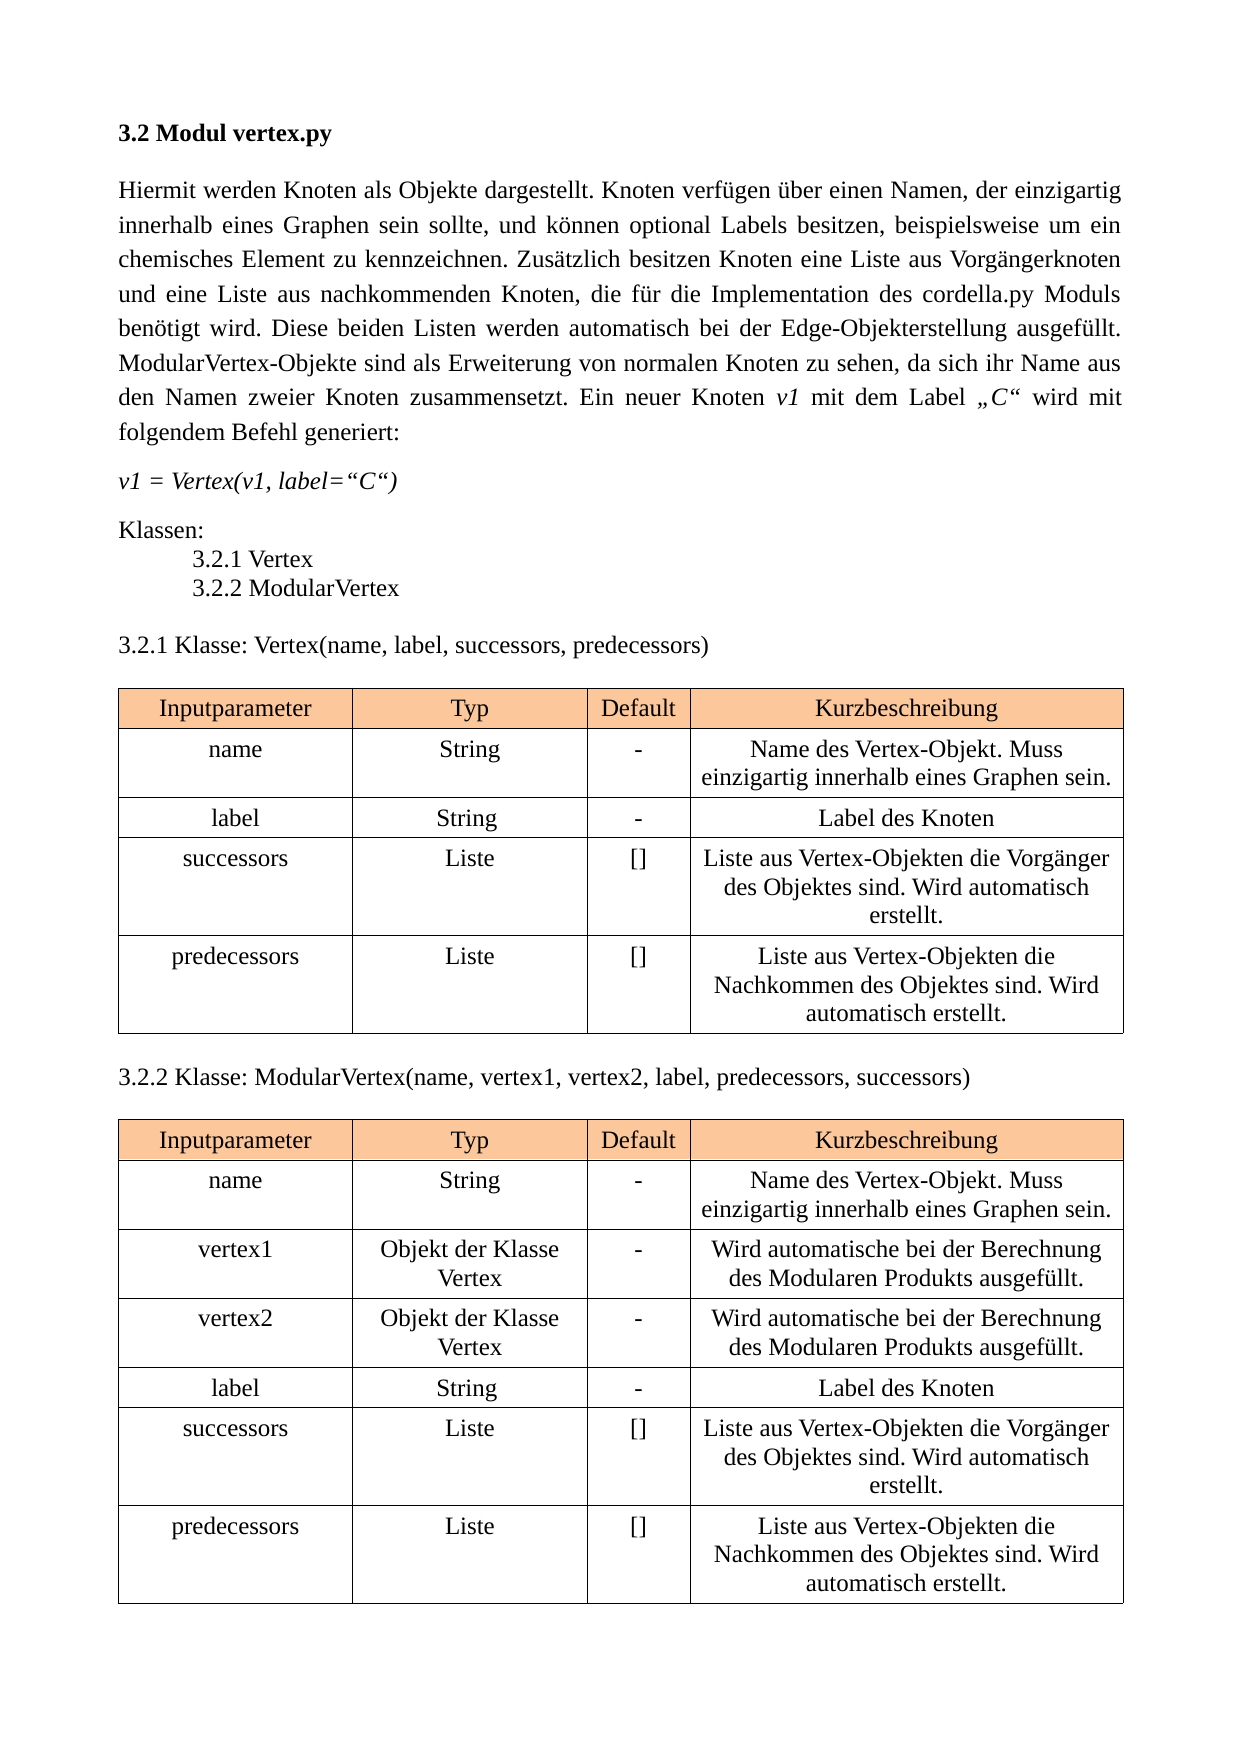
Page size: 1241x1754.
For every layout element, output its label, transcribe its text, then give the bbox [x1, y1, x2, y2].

table_cell Liste [353, 936, 587, 1033]
table_cell - [588, 1299, 690, 1367]
table_header Kurzbeschreibung [691, 689, 1123, 728]
table_header Default [588, 1120, 690, 1159]
table_cell Label des Knoten [691, 798, 1123, 837]
table_cell Objekt der Klasse Vertex [353, 1299, 587, 1367]
table_cell - [588, 1368, 690, 1407]
table_cell label [119, 1368, 352, 1407]
table_cell - [588, 1161, 690, 1229]
table_cell predecessors [119, 1506, 352, 1603]
table_cell - [588, 1230, 690, 1298]
table_cell - [588, 729, 690, 797]
table_cell - [588, 798, 690, 837]
text 3.2.2 Klasse: ModularVertex(name, vertex1, vertex2, label, predecessors, successors) [118, 1062, 1122, 1091]
text 3.2.2 ModularVertex [118, 573, 1122, 601]
table_cell String [353, 1161, 587, 1229]
table_header Typ [353, 1120, 587, 1159]
table_cell Liste aus Vertex-Objekten die Vorgänger des Objektes sind. Wird automatisch erstellt. [691, 1408, 1123, 1505]
table_cell Wird automatische bei der Berechnung des Modularen Produkts ausgefüllt. [691, 1230, 1123, 1298]
text 3.2.1 Klasse: Vertex(name, label, successors, predecessors) [118, 630, 1122, 659]
table_cell [] [588, 1506, 690, 1603]
table_cell label [119, 798, 352, 837]
table_cell Liste aus Vertex-Objekten die Vorgänger des Objektes sind. Wird automatisch erstellt. [691, 838, 1123, 935]
table_cell Liste [353, 838, 587, 935]
table_cell Liste aus Vertex-Objekten die Nachkommen des Objektes sind. Wird automatisch erstellt. [691, 1506, 1123, 1603]
text Hiermit werden Knoten als Objekte dargestellt. Knoten verfügen über einen Namen, der einzigartig innerhalb eines Graphen sein sollte, und können optional Labels besitzen, beispielsweise um ein chemisches Element zu kennzeichnen. Zusätzlich besitzen Knoten eine Liste aus Vorgängerknoten und eine Liste aus nachkommenden Knoten, die für die Implementation des cordella.py Moduls benötigt wird. Diese beiden Listen werden automatisch bei der Edge-Objekterstellung ausgefüllt. ModularVertex-Objekte sind als Erweiterung von normalen Knoten zu sehen, da sich ihr Name aus den Namen zweier Knoten zusammensetzt. Ein neuer Knoten v1 mit dem Label „C“ wird mit folgendem Befehl generiert: [118, 176, 1122, 446]
table_cell Objekt der Klasse Vertex [353, 1230, 587, 1298]
table_cell Liste aus Vertex-Objekten die Nachkommen des Objektes sind. Wird automatisch erstellt. [691, 936, 1123, 1033]
text v1 = Vertex(v1, label=“C“) [118, 466, 1122, 495]
table_cell Liste [353, 1506, 587, 1603]
table_cell String [353, 729, 587, 797]
table_cell [] [588, 936, 690, 1033]
table_header Default [588, 689, 690, 728]
table_header Typ [353, 689, 587, 728]
table_cell [] [588, 1408, 690, 1505]
table_cell vertex2 [119, 1299, 352, 1367]
table_cell Wird automatische bei der Berechnung des Modularen Produkts ausgefüllt. [691, 1299, 1123, 1367]
table_header Inputparameter [119, 1120, 352, 1159]
table_cell [] [588, 838, 690, 935]
table_header Kurzbeschreibung [691, 1120, 1123, 1159]
table_cell Label des Knoten [691, 1368, 1123, 1407]
table_cell Name des Vertex-Objekt. Muss einzigartig innerhalb eines Graphen sein. [691, 729, 1123, 797]
table_cell vertex1 [119, 1230, 352, 1298]
text Klassen: [118, 515, 1122, 544]
table_cell successors [119, 838, 352, 935]
table_cell name [119, 1161, 352, 1229]
table_cell String [353, 798, 587, 837]
table_cell successors [119, 1408, 352, 1505]
table_header Inputparameter [119, 689, 352, 728]
table_cell predecessors [119, 936, 352, 1033]
table_cell Name des Vertex-Objekt. Muss einzigartig innerhalb eines Graphen sein. [691, 1161, 1123, 1229]
table_cell String [353, 1368, 587, 1407]
text 3.2 Modul vertex.py [118, 118, 1122, 147]
table_cell Liste [353, 1408, 587, 1505]
text 3.2.1 Vertex [118, 544, 1122, 573]
table_cell name [119, 729, 352, 797]
